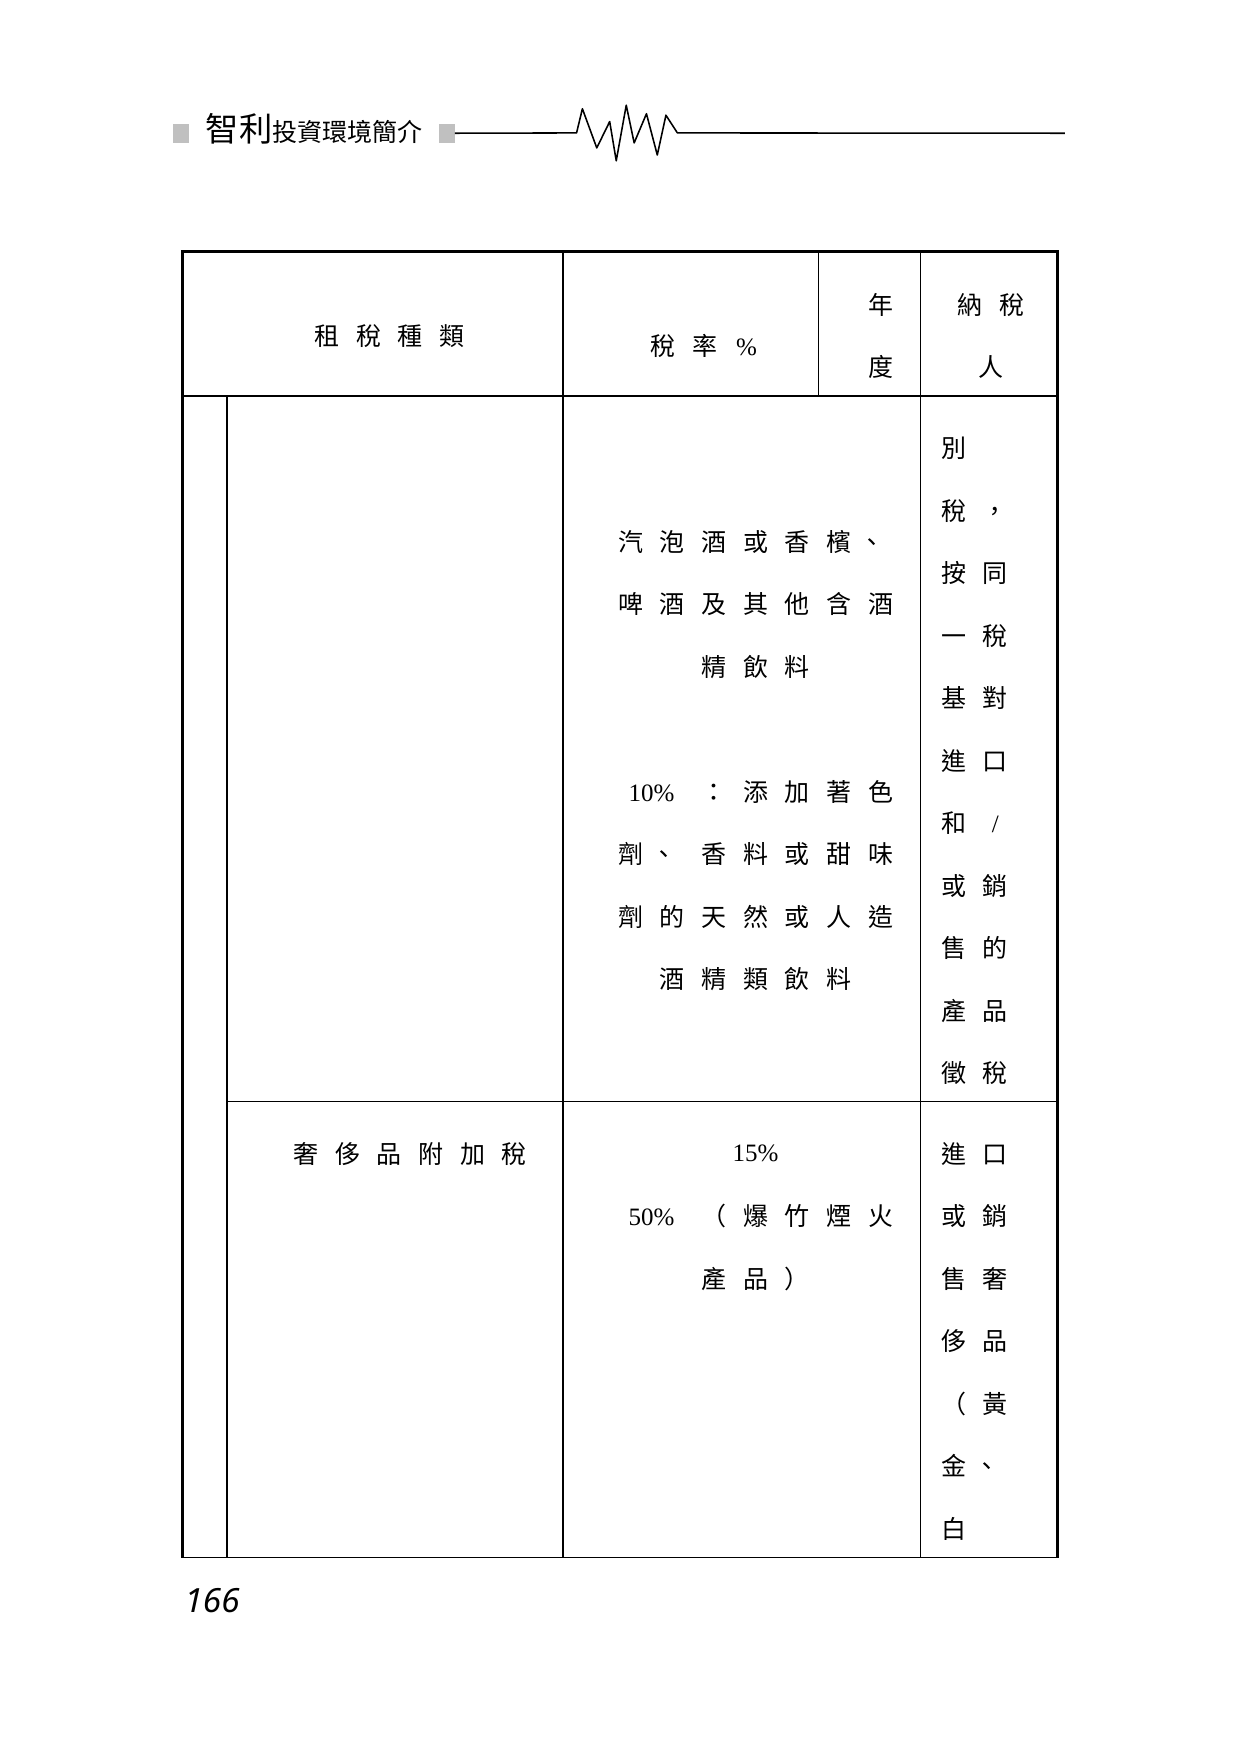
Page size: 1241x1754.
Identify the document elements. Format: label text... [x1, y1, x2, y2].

table_header 稅率% [564, 253, 818, 395]
table_cell [184, 397, 226, 1556]
table_header 年度 [819, 253, 920, 395]
table_cell 15% 50%（爆竹煙火產品） [564, 1102, 920, 1556]
table_cell [228, 397, 562, 1101]
table_header 納稅人 [921, 253, 1056, 395]
table_cell 別稅，按同一稅基對進口和/或銷售的產品徵稅 [921, 397, 1056, 1101]
table_cell 奢侈品附加稅 [228, 1102, 562, 1556]
table_cell 進口或銷售奢侈品（黃金、白 [921, 1102, 1056, 1556]
table_cell 汽泡酒或香檳、啤酒及其他含酒精飲料 10%：添加著色劑、香料或甜味劑的天然或人造酒精類飲料 [564, 397, 920, 1101]
table_header 租稅種類 [184, 253, 562, 395]
